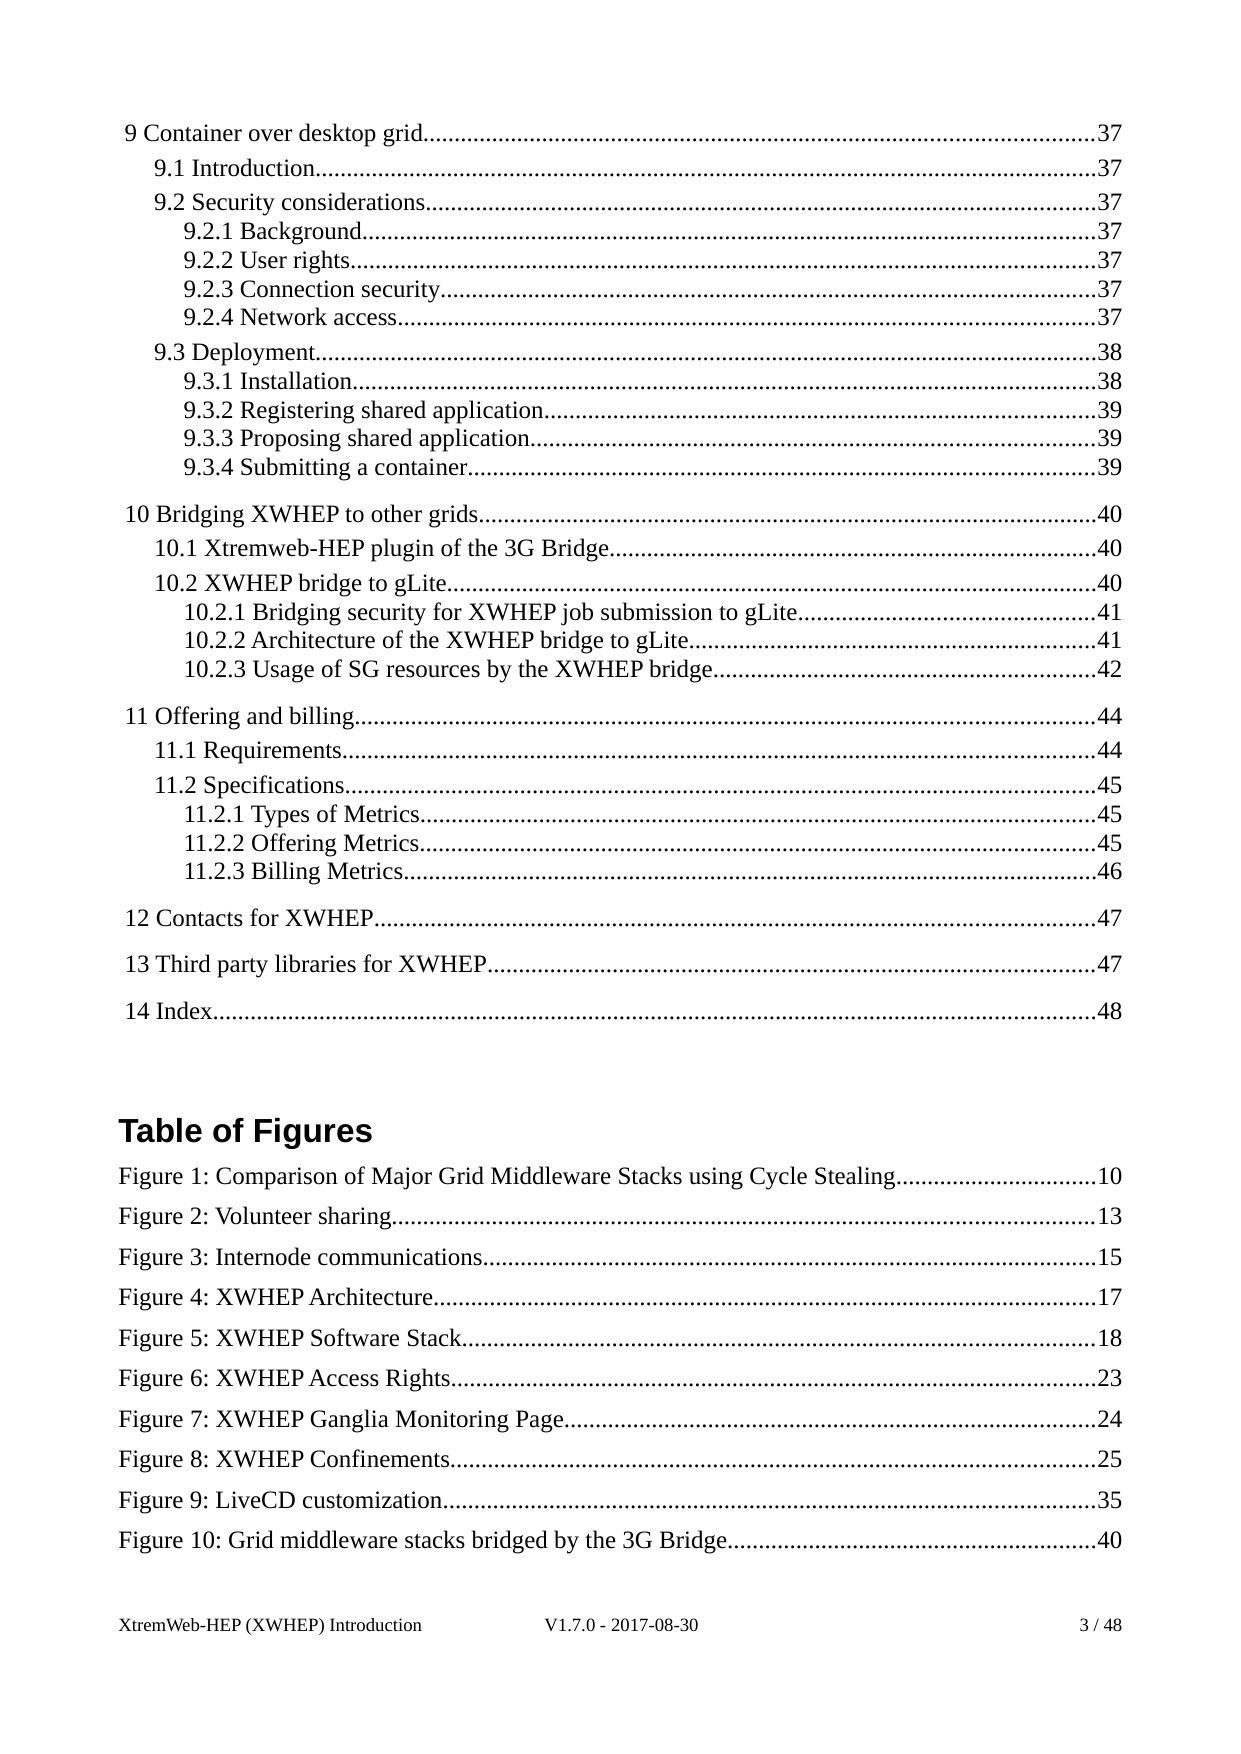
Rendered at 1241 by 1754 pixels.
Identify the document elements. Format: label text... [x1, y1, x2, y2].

text Figure 2: Volunteer sharing 13 [118, 1201, 1122, 1230]
text Figure 7: XWHEP Ganglia Monitoring Page 24 [118, 1404, 1122, 1433]
text 10.2 XWHEP bridge to gLite 40 [148, 568, 1122, 597]
text 9.3.1 Installation 38 [177, 366, 1122, 395]
text 11 Offering and billing 44 [118, 701, 1122, 729]
text 9.3.4 Submitting a container 39 [177, 452, 1122, 481]
text Figure 8: XWHEP Confinements 25 [118, 1444, 1122, 1473]
text 11.2 Specifications 45 [148, 770, 1122, 799]
text 11.2.3 Billing Metrics 46 [177, 856, 1122, 885]
text 10.2.3 Usage of SG resources by the XWHEP bridge 42 [177, 654, 1122, 683]
text Figure 10: Grid middleware stacks bridged by the 3G Bridge 40 [118, 1526, 1122, 1554]
text Figure 3: Internode communications 15 [118, 1242, 1122, 1271]
text 9.2.2 User rights 37 [177, 245, 1122, 274]
text 13 Third party libraries for XWHEP 47 [118, 949, 1122, 978]
text 9.3 Deployment 38 [148, 337, 1122, 366]
text 12 Contacts for XWHEP 47 [118, 903, 1122, 932]
text 9.2.3 Connection security 37 [177, 274, 1122, 302]
text 14 Index 48 [118, 996, 1122, 1024]
text 9.2 Security considerations 37 [148, 187, 1122, 216]
text 10.1 Xtremweb-HEP plugin of the 3G Bridge 40 [148, 533, 1122, 562]
text 10.2.1 Bridging security for XWHEP job submission to gLite 41 [177, 597, 1122, 626]
text 9 Container over desktop grid 37 [118, 118, 1122, 147]
text 11.2.1 Types of Metrics 45 [177, 799, 1122, 828]
text Figure 4: XWHEP Architecture 17 [118, 1282, 1122, 1311]
text Figure 9: LiveCD customization 35 [118, 1485, 1122, 1514]
text 9.3.3 Proposing shared application 39 [177, 423, 1122, 452]
text 10 Bridging XWHEP to other grids 40 [118, 499, 1122, 527]
text 9.3.2 Registering shared application 39 [177, 395, 1122, 423]
text 11.2.2 Offering Metrics 45 [177, 828, 1122, 856]
text Figure 1: Comparison of Major Grid Middleware Stacks using Cycle Stealing 10 [118, 1161, 1122, 1190]
text 9.1 Introduction 37 [148, 153, 1122, 182]
subtitle Table of Figures [118, 1111, 1122, 1149]
text 10.2.2 Architecture of the XWHEP bridge to gLite 41 [177, 626, 1122, 654]
text Figure 6: XWHEP Access Rights 23 [118, 1363, 1122, 1392]
text 9.2.1 Background 37 [177, 216, 1122, 245]
text Figure 5: XWHEP Software Stack 18 [118, 1323, 1122, 1352]
text 11.1 Requirements 44 [148, 735, 1122, 764]
text 9.2.4 Network access 37 [177, 302, 1122, 331]
